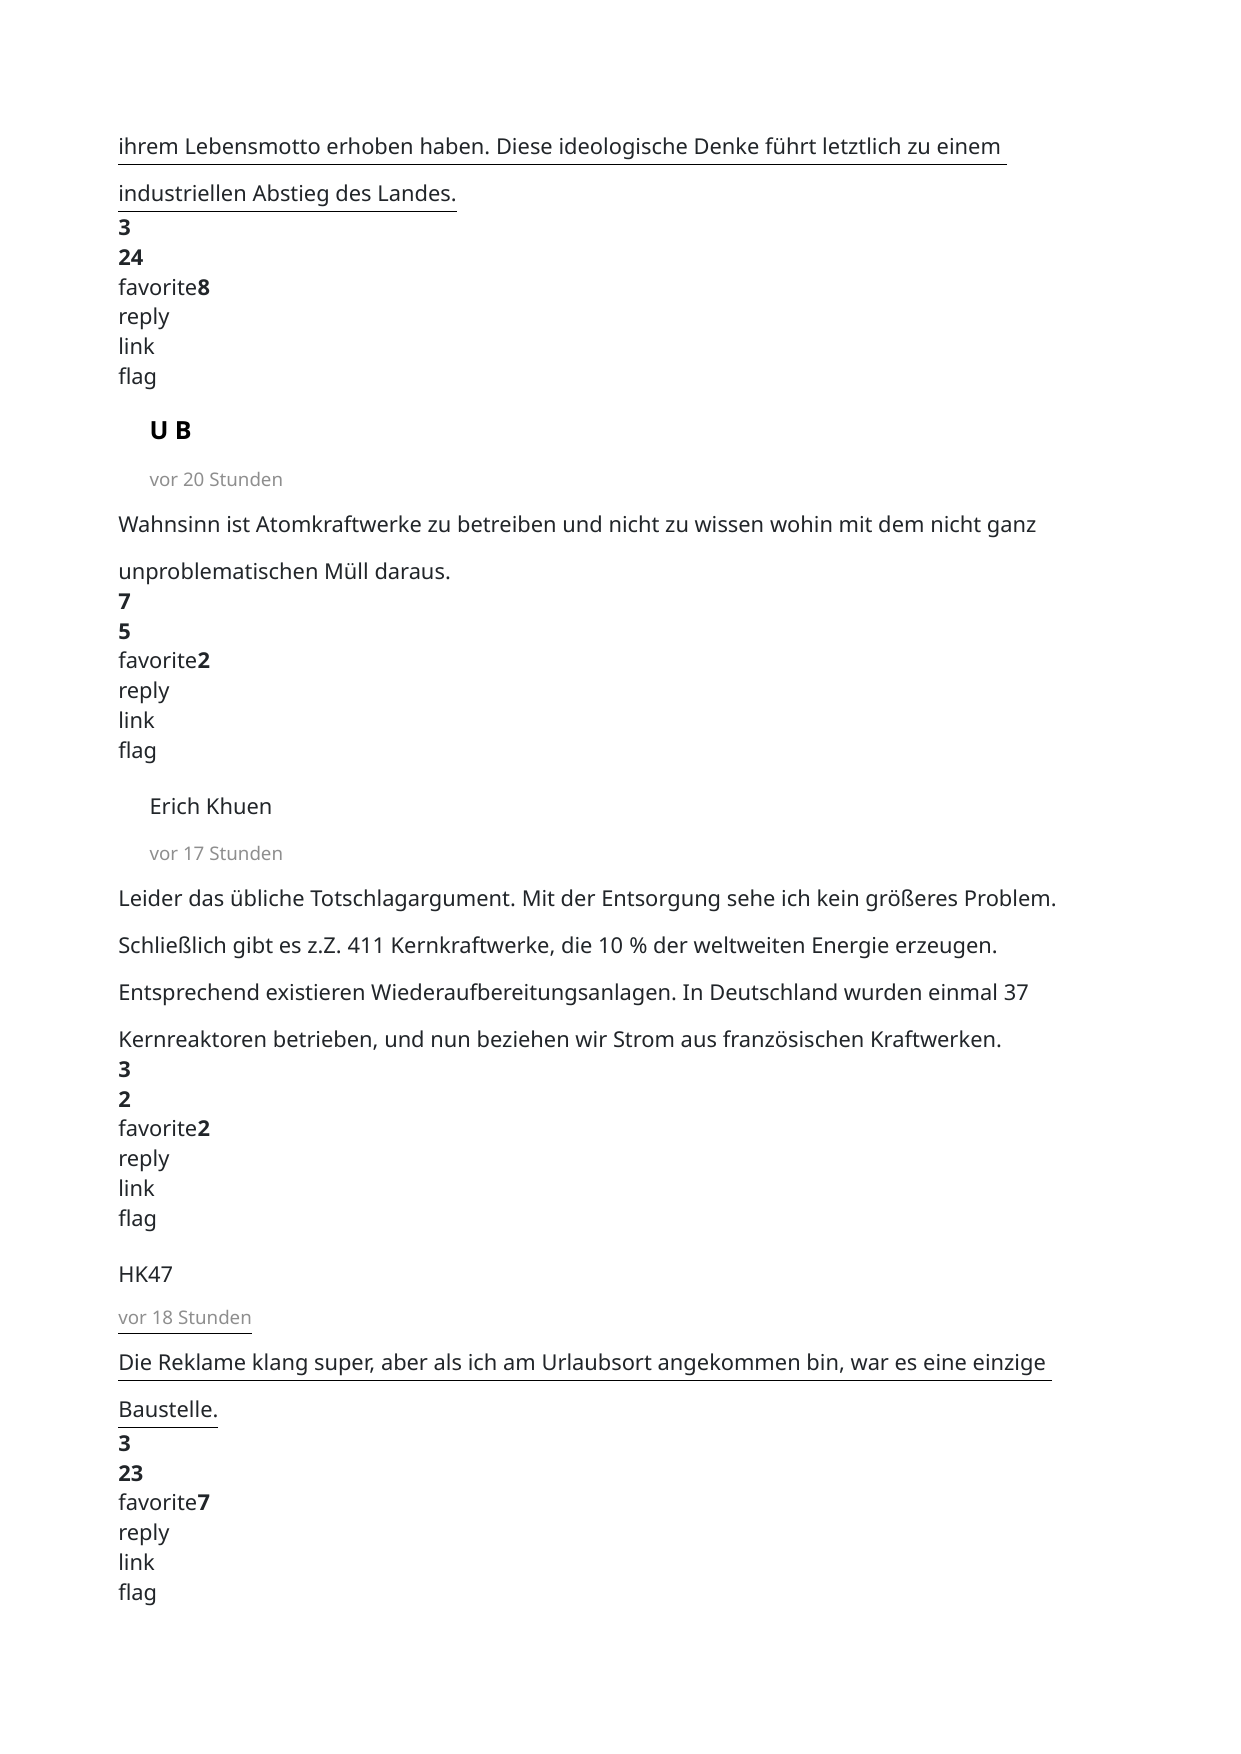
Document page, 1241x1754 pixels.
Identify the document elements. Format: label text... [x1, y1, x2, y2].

text favorite8 [118, 271, 1122, 301]
text flag [118, 1577, 1122, 1607]
text Wahnsinn ist Atomkraftwerke zu betreiben und nicht zu wissen wohin mit dem nicht ganz unproblematischen Müll daraus. [118, 492, 1122, 586]
text link [118, 1173, 1122, 1203]
text reply [118, 301, 1122, 331]
text 3 [118, 212, 1122, 242]
text favorite7 [118, 1487, 1122, 1517]
text HK47 [118, 1248, 1114, 1289]
text 3 [118, 1054, 1122, 1083]
text vor 20 Stunden [149, 462, 1122, 492]
text reply [118, 1143, 1122, 1173]
text 23 [118, 1458, 1122, 1487]
text 7 [118, 586, 1122, 616]
text favorite2 [118, 1113, 1122, 1143]
text 2 [118, 1083, 1122, 1113]
text link [118, 705, 1122, 735]
text flag [118, 1203, 1122, 1232]
text 5 [118, 616, 1122, 646]
text 24 [118, 242, 1122, 271]
text link [118, 1547, 1122, 1577]
text vor 17 Stunden [149, 837, 1122, 866]
text ihrem Lebensmotto erhoben haben. Diese ideologische Denke führt letztlich zu einem industriellen Abstieg des Landes. [118, 118, 1122, 212]
text reply [118, 675, 1122, 705]
text favorite2 [118, 646, 1122, 675]
text flag [118, 361, 1122, 391]
text Erich Khuen [149, 780, 1114, 821]
text link [118, 331, 1122, 361]
text U B [149, 406, 1114, 447]
text flag [118, 735, 1122, 765]
text reply [118, 1517, 1122, 1547]
text 3 [118, 1428, 1122, 1458]
text vor 18 Stunden [118, 1304, 1122, 1334]
text Die Reklame klang super, aber als ich am Urlaubsort angekommen bin, war es eine einzige Baustelle. [118, 1334, 1122, 1428]
text Leider das übliche Totschlagargument. Mit der Entsorgung sehe ich kein größeres Problem. Schließlich gibt es z.Z. 411 Kernkraftwerke, die 10 % der weltweiten Energie erzeugen. Entsprechend existieren Wiederaufbereitungsanlagen. In Deutschland wurden einmal 37 Kernreaktoren betrieben, und nun beziehen wir Strom aus französischen Kraftwerken. [118, 866, 1122, 1054]
